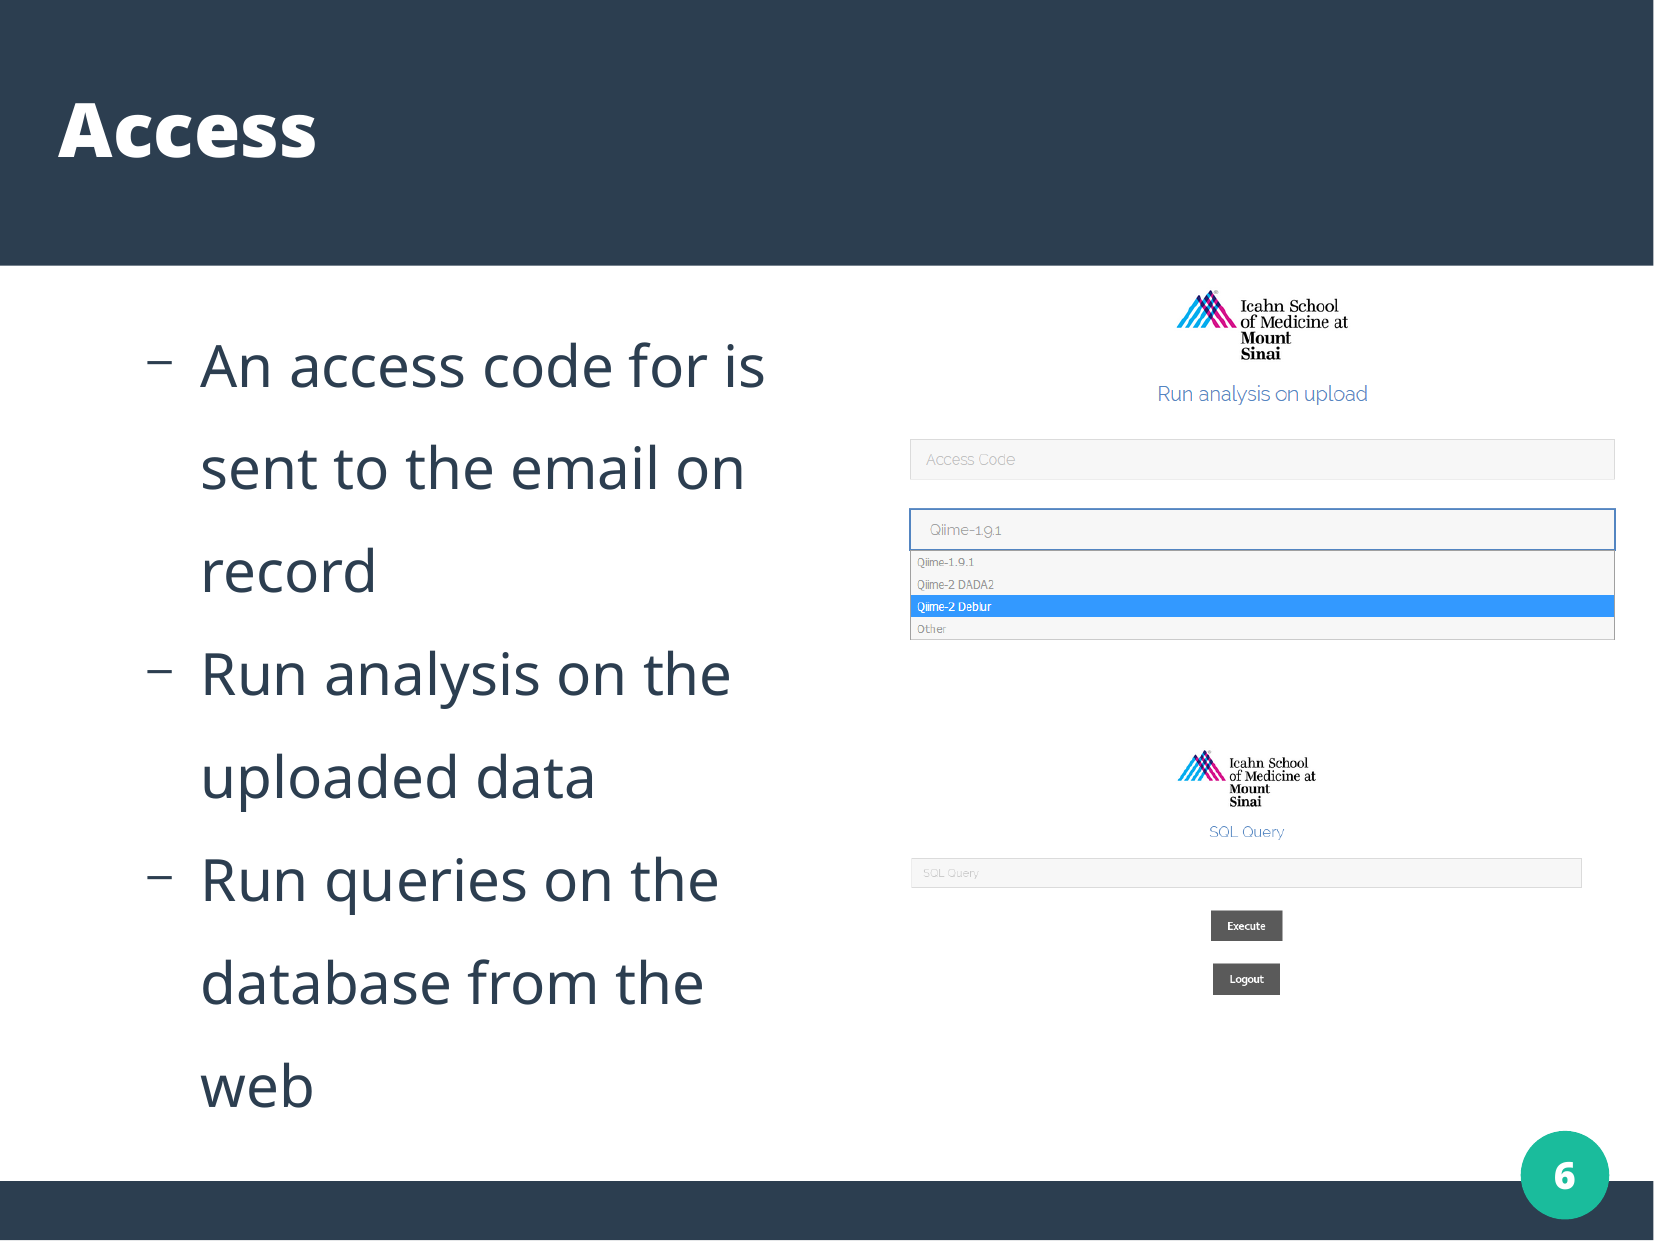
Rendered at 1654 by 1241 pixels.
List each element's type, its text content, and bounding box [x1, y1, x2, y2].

title Access [59, 49, 1595, 207]
picture [870, 270, 1654, 715]
list An access code for is sent to the email on record Run analysis on the uploaded data Run queries on the database from the web [59, 324, 1595, 1152]
picture [885, 734, 1610, 1087]
